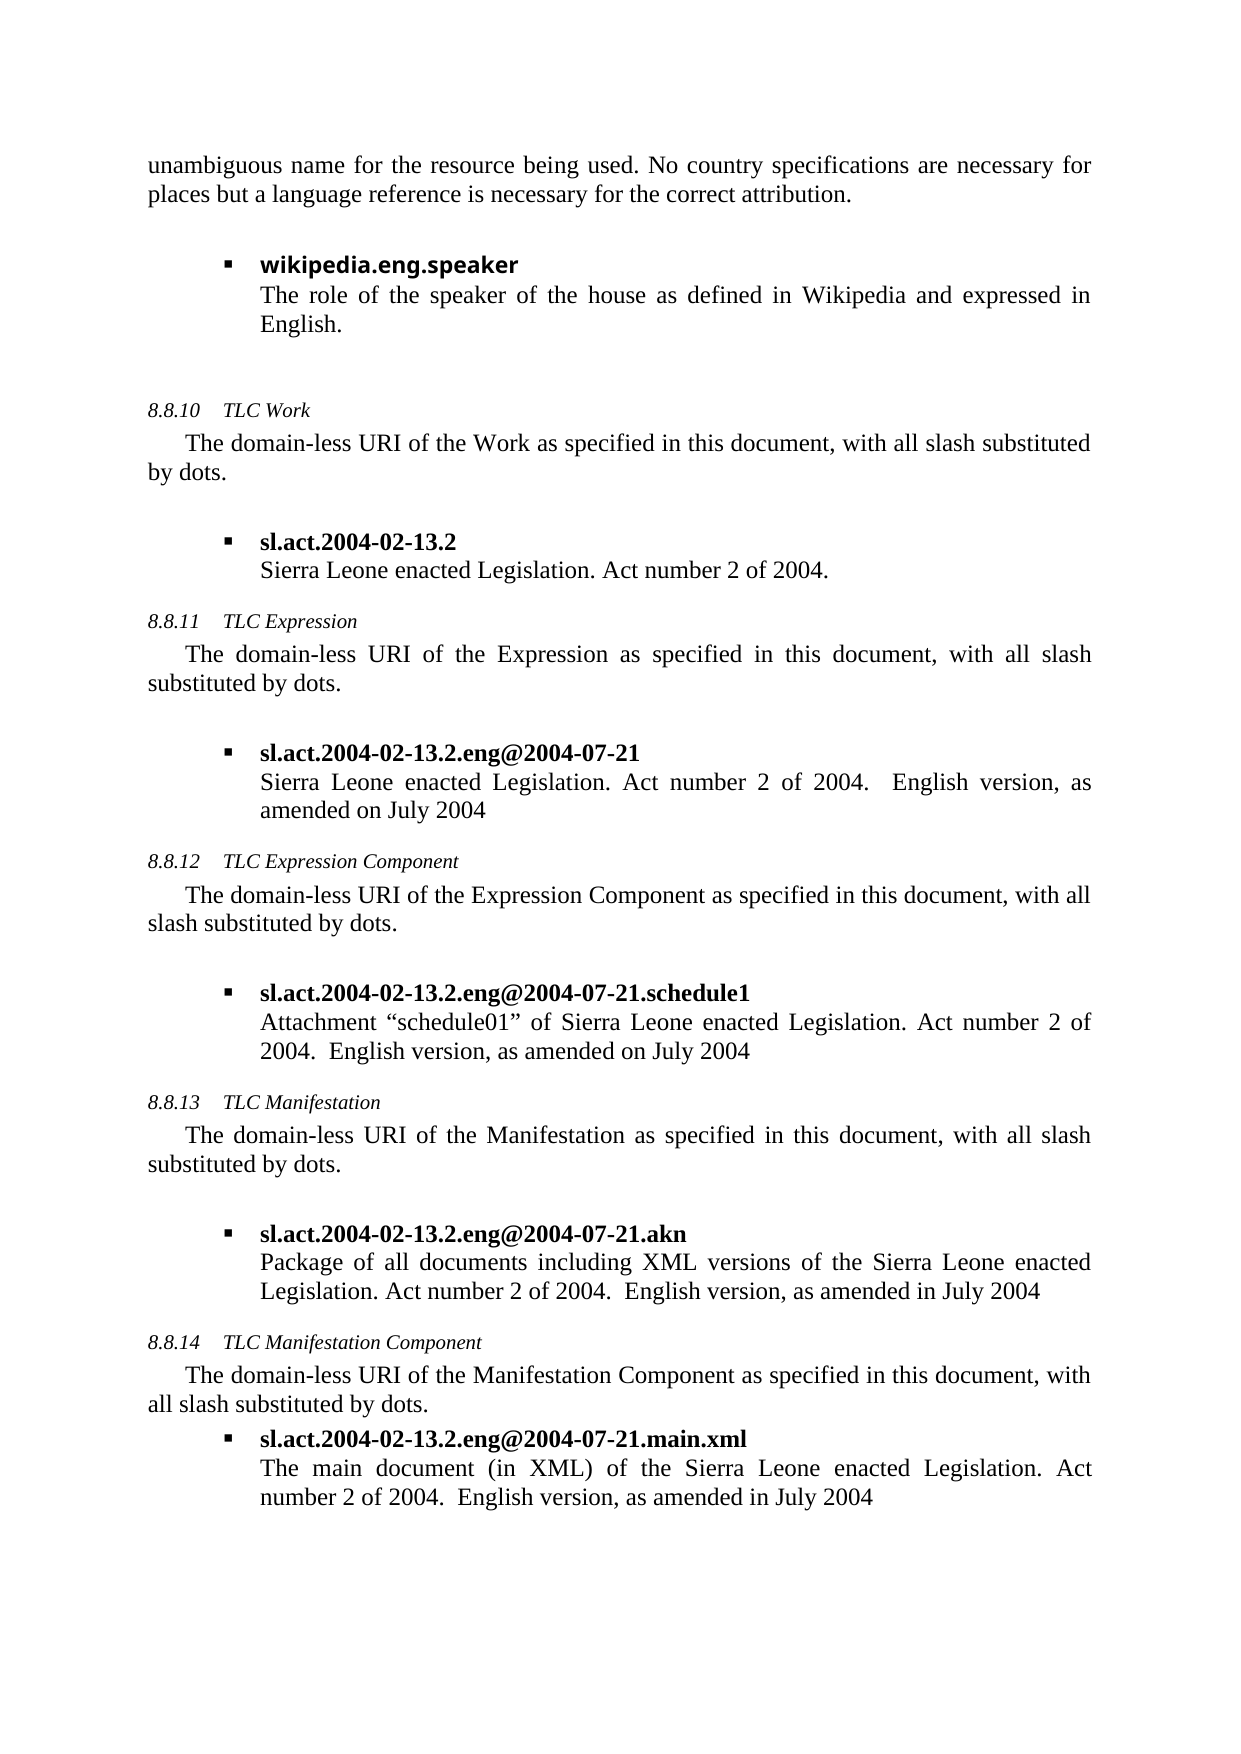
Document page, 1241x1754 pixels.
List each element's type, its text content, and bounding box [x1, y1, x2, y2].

subtitle TLC Manifestation [148, 1090, 1092, 1114]
text The domain-less URI of the Manifestation as specified in this document, with all slash substituted by dots. [148, 1120, 1092, 1177]
text The domain-less URI of the Manifestation Component as specified in this document, with all slash substituted by dots. [148, 1360, 1092, 1418]
list wikipedia.eng.speaker The role of the speaker of the house as defined in Wikipedia and expressed in English. [222, 249, 1092, 337]
list sl.act.2004-02-13.2.eng@2004-07-21 Sierra Leone enacted Legislation. Act number 2 of 2004. English version, as amended on July 2004 [222, 738, 1092, 824]
text unambiguous name for the resource being used. No country specifications are necessary for places but a language reference is necessary for the correct attribution. [148, 150, 1092, 207]
list sl.act.2004-02-13.2.eng@2004-07-21.main.xml The main document (in XML) of the Sierra Leone enacted Legislation. Act number 2 of 2004. English version, as amended in July 2004 [222, 1424, 1092, 1510]
subtitle TLC Manifestation Component [148, 1330, 1092, 1354]
list sl.act.2004-02-13.2.eng@2004-07-21.akn Package of all documents including XML versions of the Sierra Leone enacted Legislation. Act number 2 of 2004. English version, as amended in July 2004 [222, 1219, 1092, 1305]
subtitle TLC Expression Component [148, 849, 1092, 873]
subtitle TLC Expression [148, 609, 1092, 633]
text The domain-less URI of the Expression as specified in this document, with all slash substituted by dots. [148, 639, 1092, 697]
text The domain-less URI of the Work as specified in this document, with all slash substituted by dots. [148, 428, 1092, 485]
list sl.act.2004-02-13.2 Sierra Leone enacted Legislation. Act number 2 of 2004. [222, 527, 1092, 584]
text The domain-less URI of the Expression Component as specified in this document, with all slash substituted by dots. [148, 880, 1092, 937]
list sl.act.2004-02-13.2.eng@2004-07-21.schedule1 Attachment “schedule01” of Sierra Leone enacted Legislation. Act number 2 of 2004. English version, as amended on July 2004 [222, 978, 1092, 1065]
subtitle TLC Work [148, 397, 1092, 422]
